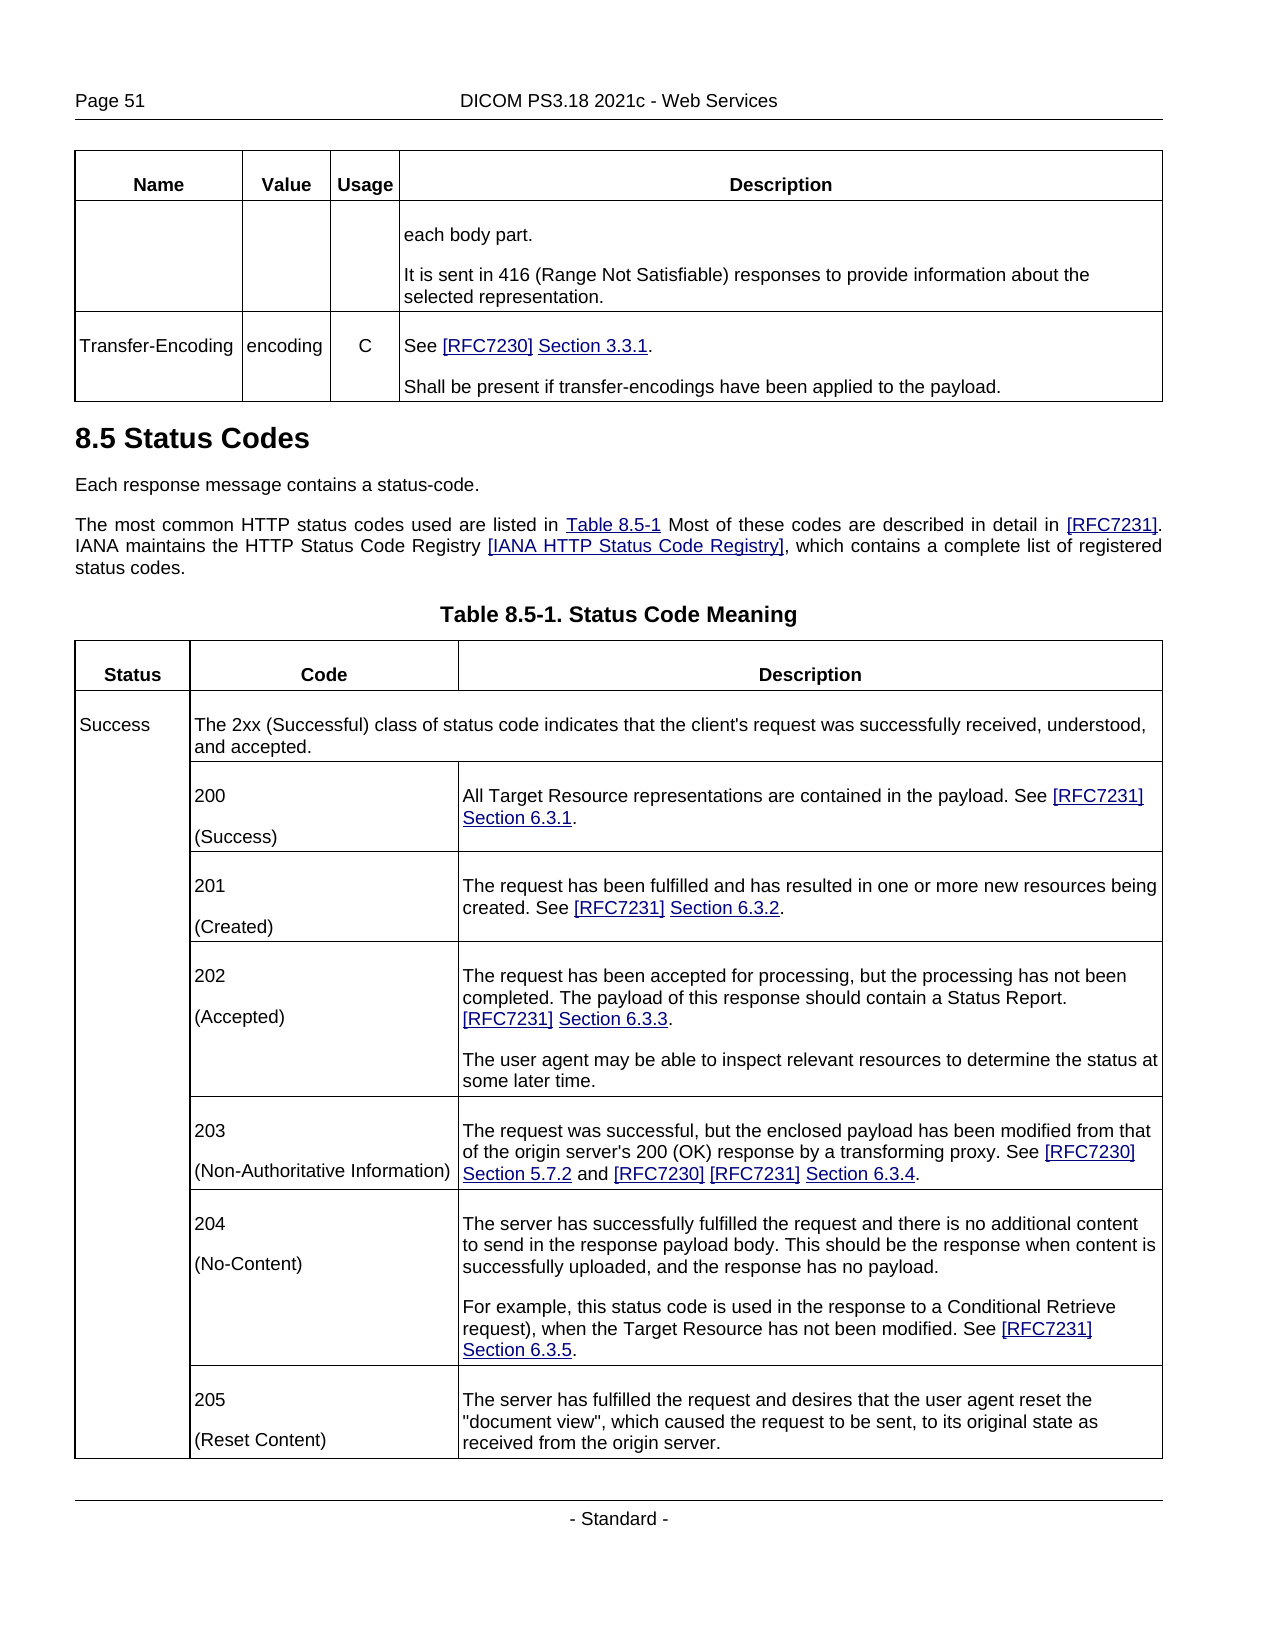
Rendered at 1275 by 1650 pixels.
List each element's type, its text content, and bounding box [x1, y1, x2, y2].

table_cell 201 (Created) [191, 852, 458, 941]
table_cell C [331, 312, 399, 401]
text Each response message contains a status-code. [75, 473, 1162, 495]
table_cell Transfer-Encoding [76, 312, 242, 401]
table_header Value [243, 151, 330, 200]
table_cell [243, 201, 330, 311]
table_cell [331, 201, 399, 311]
table_cell Success [76, 691, 189, 1458]
table_cell The request has been fulfilled and has resulted in one or more new resources being created. See [RFC7231] Section 6.3.2. [459, 852, 1162, 941]
table_cell All Target Resource representations are contained in the payload. See [RFC7231] Section 6.3.1. [459, 762, 1162, 851]
table_cell each body part. It is sent in 416 (Range Not Satisfiable) responses to provide information about the selected representation. [400, 201, 1162, 311]
text Table 8.5-1. Status Code Meaning [75, 601, 1162, 627]
table_cell 204 (No-Content) [191, 1190, 458, 1365]
table_cell encoding [243, 312, 330, 401]
table_header Code [191, 641, 458, 690]
table_cell See [RFC7230] Section 3.3.1. Shall be present if transfer-encodings have been applied to the payload. [400, 312, 1162, 401]
table_cell The request has been accepted for processing, but the processing has not been completed. The payload of this response should contain a Status Report. [RFC7231] Section 6.3.3. The user agent may be able to inspect relevant resources to determine the status at some later time. [459, 942, 1162, 1096]
table_header Description [459, 641, 1162, 690]
table_cell 203 (Non-Authoritative Information) [191, 1097, 458, 1189]
table_cell The server has fulfilled the request and desires that the user agent reset the "document view", which caused the request to be sent, to its original state as received from the origin server. [459, 1366, 1162, 1458]
table_cell [76, 201, 242, 311]
table_cell The server has successfully fulfilled the request and there is no additional content to send in the response payload body. This should be the response when content is successfully uploaded, and the response has no payload. For example, this status code is used in the response to a Conditional Retrieve request), when the Target Resource has not been modified. See [RFC7231] Section 6.3.5. [459, 1190, 1162, 1365]
table_header Description [400, 151, 1162, 200]
table_cell 202 (Accepted) [191, 942, 458, 1096]
table_cell The request was successful, but the enclosed payload has been modified from that of the origin server's 200 (OK) response by a transforming proxy. See [RFC7230] Section 5.7.2 and [RFC7230] [RFC7231] Section 6.3.4. [459, 1097, 1162, 1189]
table_header Usage [331, 151, 399, 200]
table_cell The 2xx (Successful) class of status code indicates that the client's request was successfully received, understood, and accepted. [191, 691, 1162, 761]
table_cell 205 (Reset Content) [191, 1366, 458, 1458]
text 8.5 Status Codes [75, 421, 1162, 454]
text The most common HTTP status codes used are listed in Table 8.5-1 Most of these codes are described in detail in [RFC7231]. IANA maintains the HTTP Status Code Registry [IANA HTTP Status Code Registry], which contains a complete list of registered status codes. [75, 514, 1162, 578]
table_cell 200 (Success) [191, 762, 458, 851]
table_header Status [76, 641, 189, 690]
table_header Name [76, 151, 242, 200]
